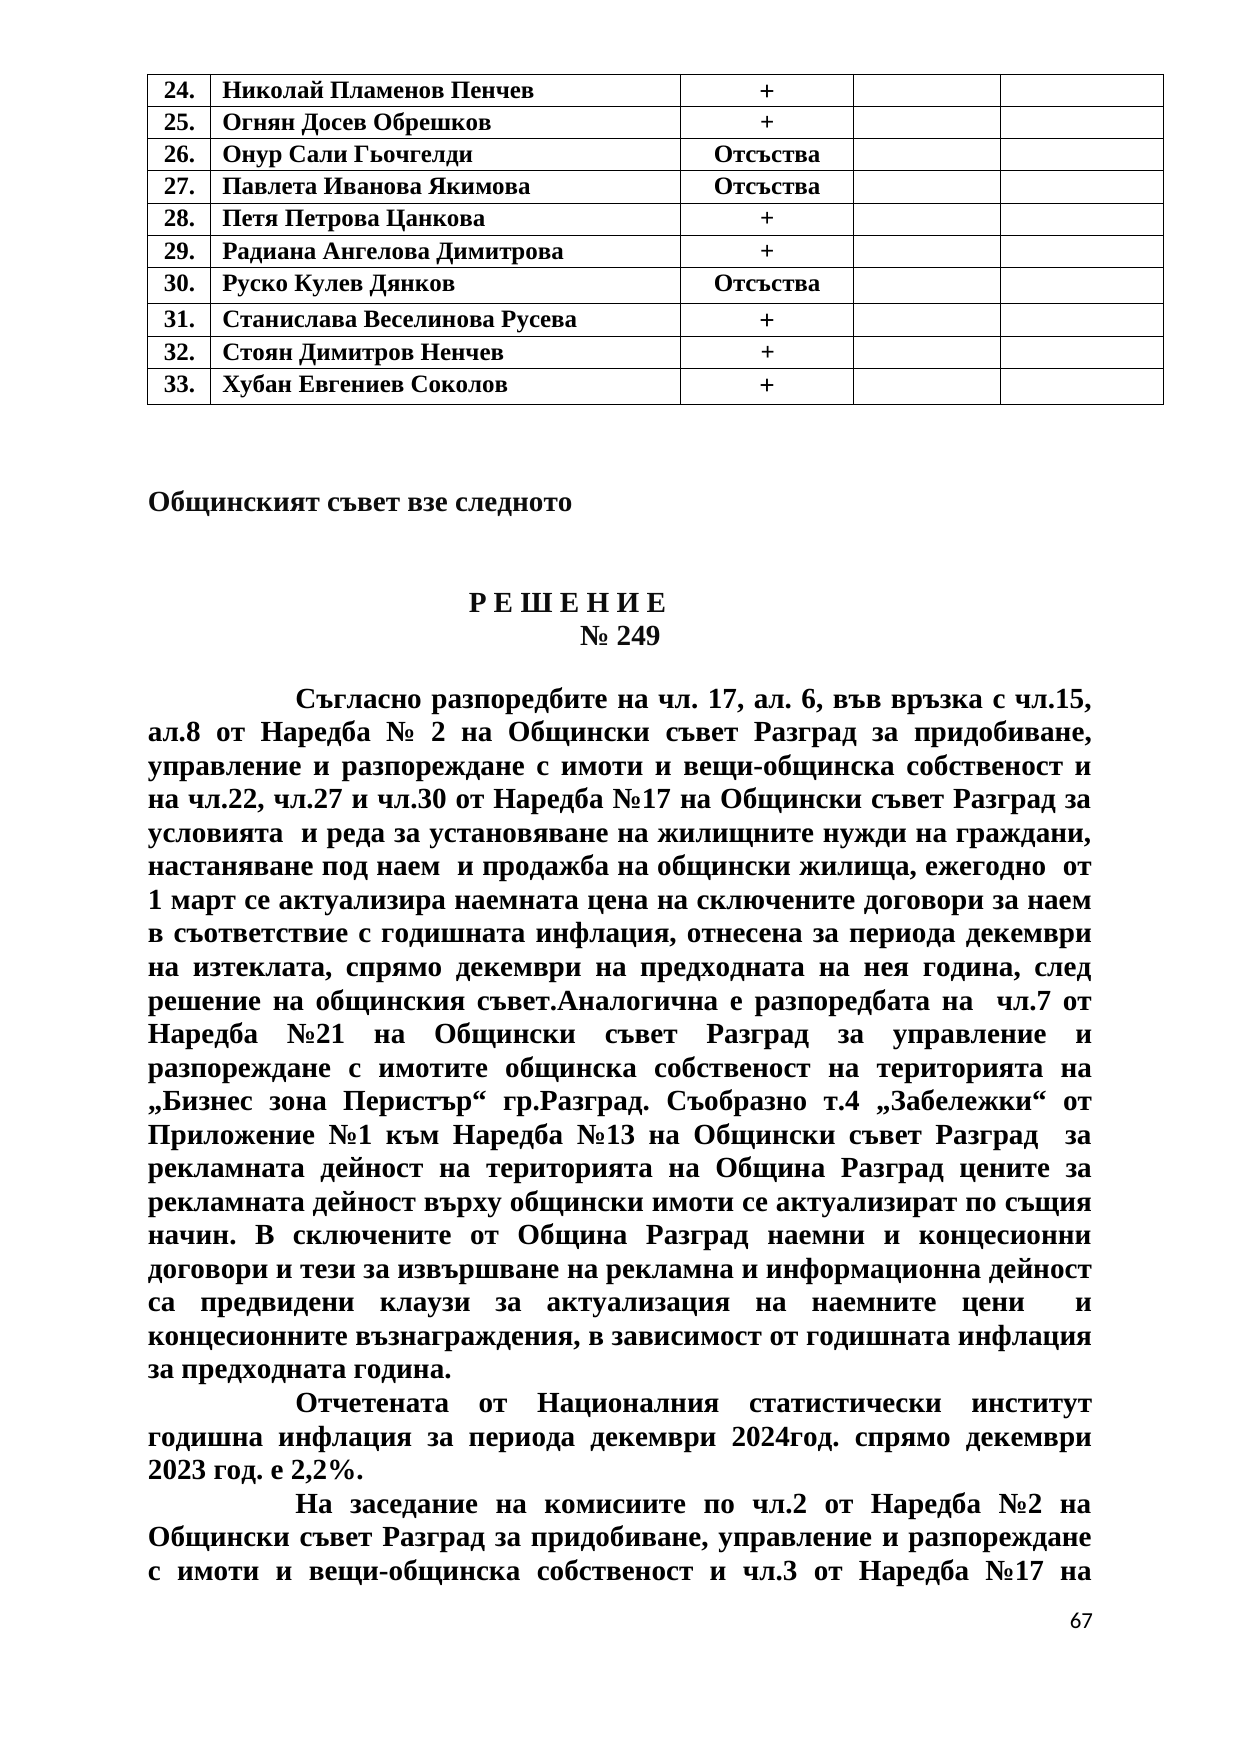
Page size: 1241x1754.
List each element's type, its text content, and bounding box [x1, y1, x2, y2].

table_cell [854, 204, 1000, 235]
subtitle № 249 [148, 618, 1093, 652]
table_cell 33. [148, 369, 210, 404]
table_cell [854, 171, 1000, 202]
table_cell [854, 369, 1000, 404]
table_cell [1001, 171, 1163, 202]
table_cell + [681, 236, 853, 267]
text Съгласно разпоредбите на чл. 17, ал. 6, във връзка с чл.15, ал.8 от Наредба № 2 на Общински съвет Разград за придобиване, управление и разпореждане с имоти и вещи-общинска собственост и на чл.22, чл.27 и чл.30 от Наредба №17 на Общински съвет Разград за условията и реда за установяване на жилищните нужди на граждани, настаняване под наем и продажба на общински жилища, ежегодно от 1 март се актуализира наемната цена на сключените договори за наем в съответствие с годишната инфлация, отнесена за периода декември на изтеклата, спрямо декември на предходната на нея година, след решение на общинския съвет.Аналогична е разпоредбата на чл.7 от Наредба №21 на Общински съвет Разград за управление и разпореждане с имотите общинска собственост на територията на „Бизнес зона Перистър“ гр.Разград. Съобразно т.4 „Забележки“ от Приложение №1 към Наредба №13 на Общински съвет Разград за рекламната дейност на територията на Община Разград цените за рекламната дейност върху общински имоти се актуализират по същия начин. В сключените от Община Разград наемни и концесионни договори и тези за извършване на рекламна и информационна дейност са предвидени клаузи за актуализация на наемните цени и концесионните възнаграждения, в зависимост от годишната инфлация за предходната година. [148, 681, 1093, 1385]
table_cell 29. [148, 236, 210, 267]
table_cell Петя Петрова Цанкова [211, 204, 680, 235]
table_cell Огнян Досев Обрешков [211, 107, 680, 138]
text Отчетената от Националния статистически институт годишна инфлация за периода декември 2024год. спрямо декември 2023 год. е 2,2%. [148, 1385, 1093, 1486]
text На заседание на комисиите по чл.2 от Наредба №2 на Общински съвет Разград за придобиване, управление и разпореждане с имоти и вещи-общинска собственост и чл.3 от Наредба №17 на [148, 1486, 1093, 1586]
table_cell [854, 75, 1000, 106]
subtitle Р Е Ш Е Н И Е [148, 585, 1093, 618]
table_cell Николай Пламенов Пенчев [211, 75, 680, 106]
table_cell [854, 268, 1000, 303]
table_cell [1001, 139, 1163, 170]
table_cell + [681, 337, 853, 368]
table_cell Радиана Ангелова Димитрова [211, 236, 680, 267]
table_cell [854, 304, 1000, 336]
table_cell 30. [148, 268, 210, 303]
table_cell Руско Кулев Дянков [211, 268, 680, 303]
table_cell Онур Сали Гьочгелди [211, 139, 680, 170]
table_cell [1001, 304, 1163, 336]
table_cell 27. [148, 171, 210, 202]
table_cell Хубан Евгениев Соколов [211, 369, 680, 404]
table_cell 24. [148, 75, 210, 106]
table_cell 32. [148, 337, 210, 368]
table_cell [854, 337, 1000, 368]
table_cell [1001, 236, 1163, 267]
table_cell + [681, 304, 853, 336]
table_cell [1001, 337, 1163, 368]
table_cell [1001, 268, 1163, 303]
table_cell 26. [148, 139, 210, 170]
table_cell [1001, 204, 1163, 235]
table_cell [1001, 75, 1163, 106]
table_cell Отсъства [681, 139, 853, 170]
table_cell [1001, 369, 1163, 404]
table_cell + [681, 107, 853, 138]
table_cell [854, 236, 1000, 267]
table_cell Отсъства [681, 268, 853, 303]
table_cell Павлета Иванова Якимова [211, 171, 680, 202]
table_cell [1001, 107, 1163, 138]
table_cell + [681, 75, 853, 106]
table_cell Станислава Веселинова Русева [211, 304, 680, 336]
table_cell [854, 139, 1000, 170]
table_cell 31. [148, 304, 210, 336]
table_cell 25. [148, 107, 210, 138]
table_cell 28. [148, 204, 210, 235]
table_cell + [681, 369, 853, 404]
subtitle Общинският съвет взе следното [148, 484, 1093, 518]
table_cell [854, 107, 1000, 138]
table_cell + [681, 204, 853, 235]
table_cell Стоян Димитров Ненчев [211, 337, 680, 368]
table_cell Отсъства [681, 171, 853, 202]
